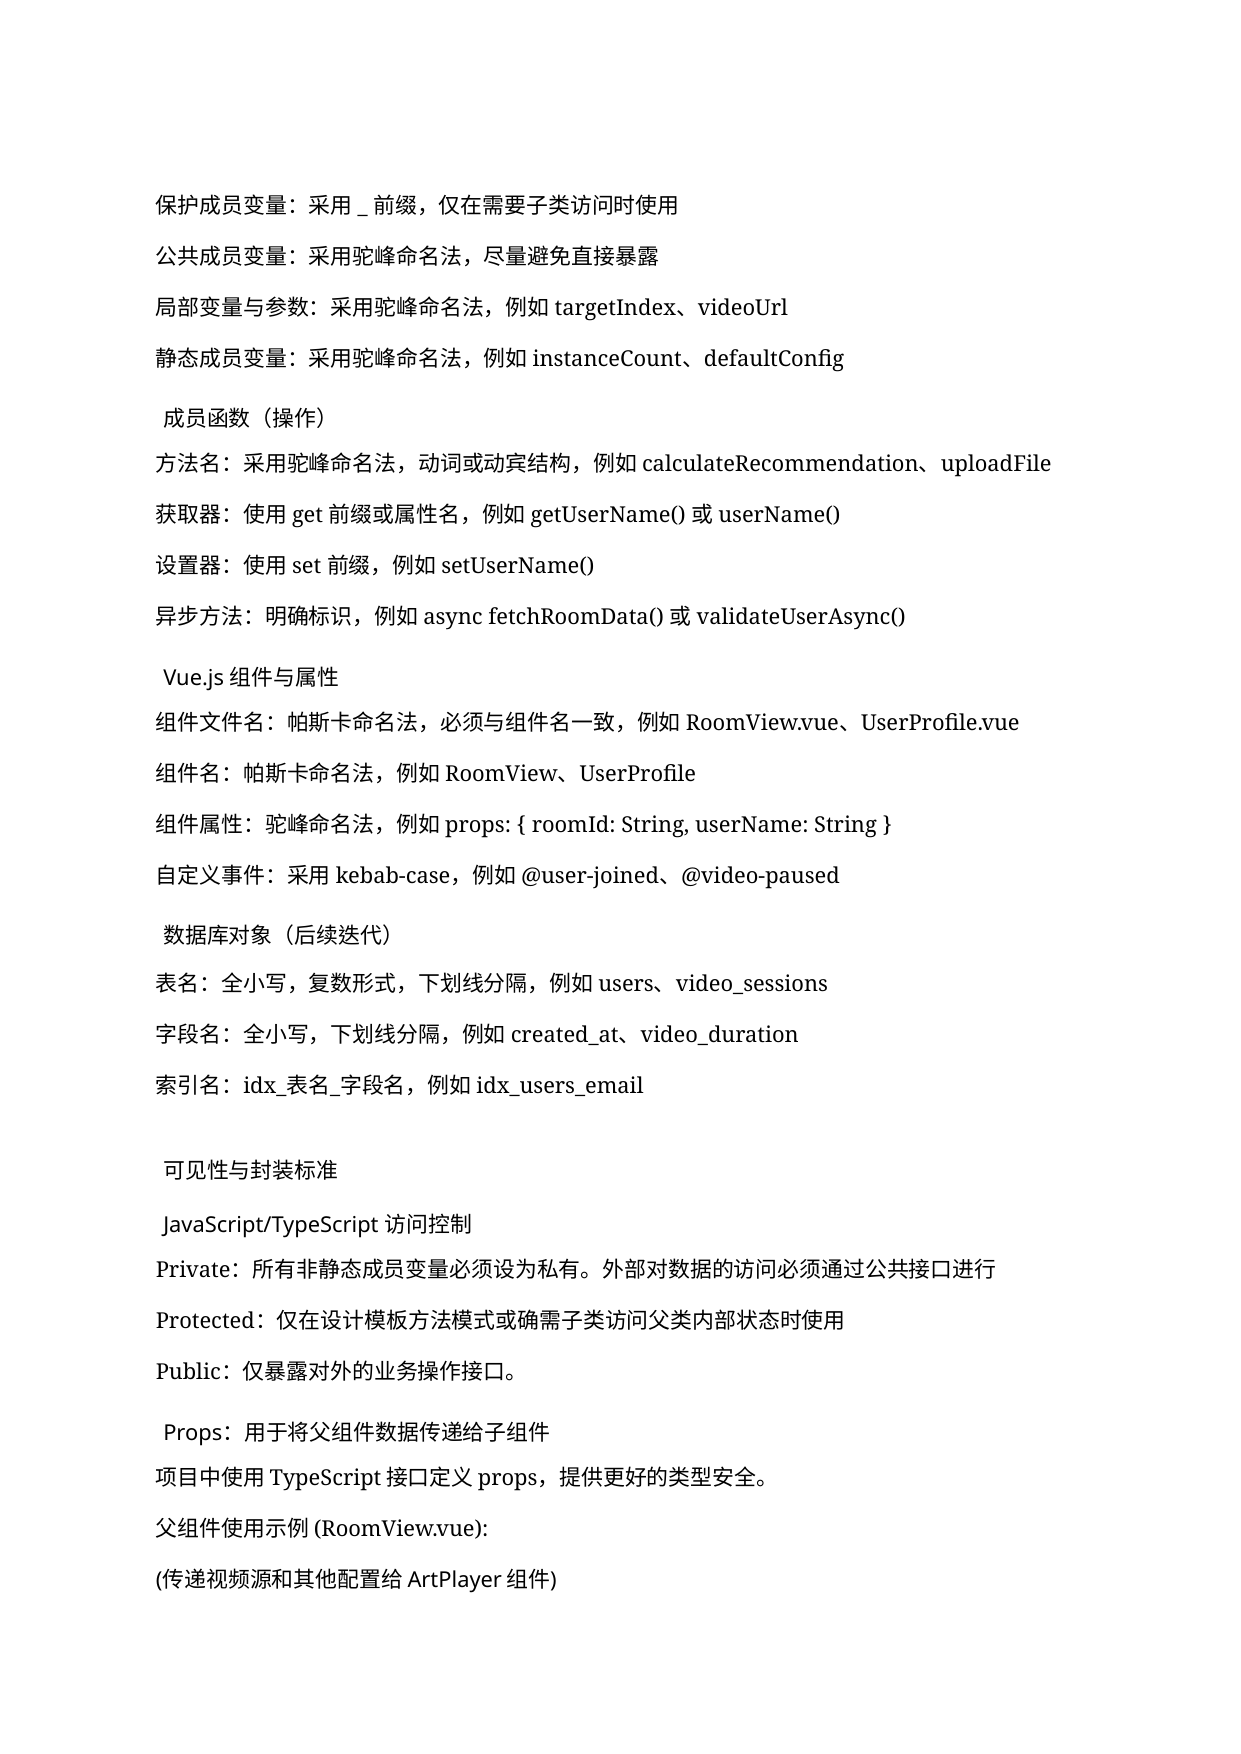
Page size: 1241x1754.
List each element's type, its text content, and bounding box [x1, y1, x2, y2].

list Protected：仅在设计模板方法模式或确需子类访问父类内部状态时使用 [156, 1303, 1122, 1335]
list 局部变量与参数：采用驼峰命名法，例如 targetIndex、videoUrl [156, 289, 1122, 321]
list 设置器：使用 set 前缀，例如 setUserName() [156, 548, 1122, 580]
list 表名：全小写，复数形式，下划线分隔，例如 users、video_sessions [156, 966, 1122, 998]
list 索引名：idx_表名_字段名，例如 idx_users_email [156, 1068, 1122, 1100]
list 父组件使用示例 (RoomView.vue): [156, 1511, 1122, 1542]
subtitle 可见性与封装标准 [118, 1153, 1122, 1185]
list Public：仅暴露对外的业务操作接口。 [156, 1354, 1122, 1386]
list 获取器：使用 get 前缀或属性名，例如 getUserName() 或 userName() [156, 497, 1122, 529]
subtitle JavaScript/TypeScript 访问控制 [118, 1207, 1122, 1239]
subtitle 数据库对象（后续迭代） [118, 918, 1122, 953]
subtitle Props：用于将父组件数据传递给子组件 [118, 1415, 1122, 1447]
list 异步方法：明确标识，例如 async fetchRoomData() 或 validateUserAsync() [156, 599, 1122, 631]
list 组件名：帕斯卡命名法，例如 RoomView、UserProfile [156, 756, 1122, 787]
list (传递视频源和其他配置给ArtPlayer组件) [156, 1562, 1122, 1593]
list 静态成员变量：采用驼峰命名法，例如 instanceCount、defaultConfig [156, 341, 1122, 372]
list Private：所有非静态成员变量必须设为私有。外部对数据的访问必须通过公共接口进行 [156, 1252, 1122, 1284]
list 组件文件名：帕斯卡命名法，必须与组件名一致，例如 RoomView.vue、UserProfile.vue [156, 704, 1122, 736]
subtitle 成员函数（操作） [118, 401, 1122, 433]
list 公共成员变量：采用驼峰命名法，尽量避免直接暴露 [156, 239, 1122, 270]
list 字段名：全小写，下划线分隔，例如 created_at、video_duration [156, 1017, 1122, 1049]
list 保护成员变量：采用 _ 前缀，仅在需要子类访问时使用 [156, 188, 1122, 219]
list 项目中使用TypeScript接口定义props，提供更好的类型安全。 [156, 1459, 1122, 1491]
list 方法名：采用驼峰命名法，动词或动宾结构，例如 calculateRecommendation、uploadFile [156, 446, 1122, 478]
list 自定义事件：采用 kebab-case，例如 @user-joined、@video-paused [156, 858, 1122, 889]
list 组件属性：驼峰命名法，例如 props: { roomId: String, userName: String } [156, 807, 1122, 838]
subtitle Vue.js 组件与属性 [118, 660, 1122, 692]
